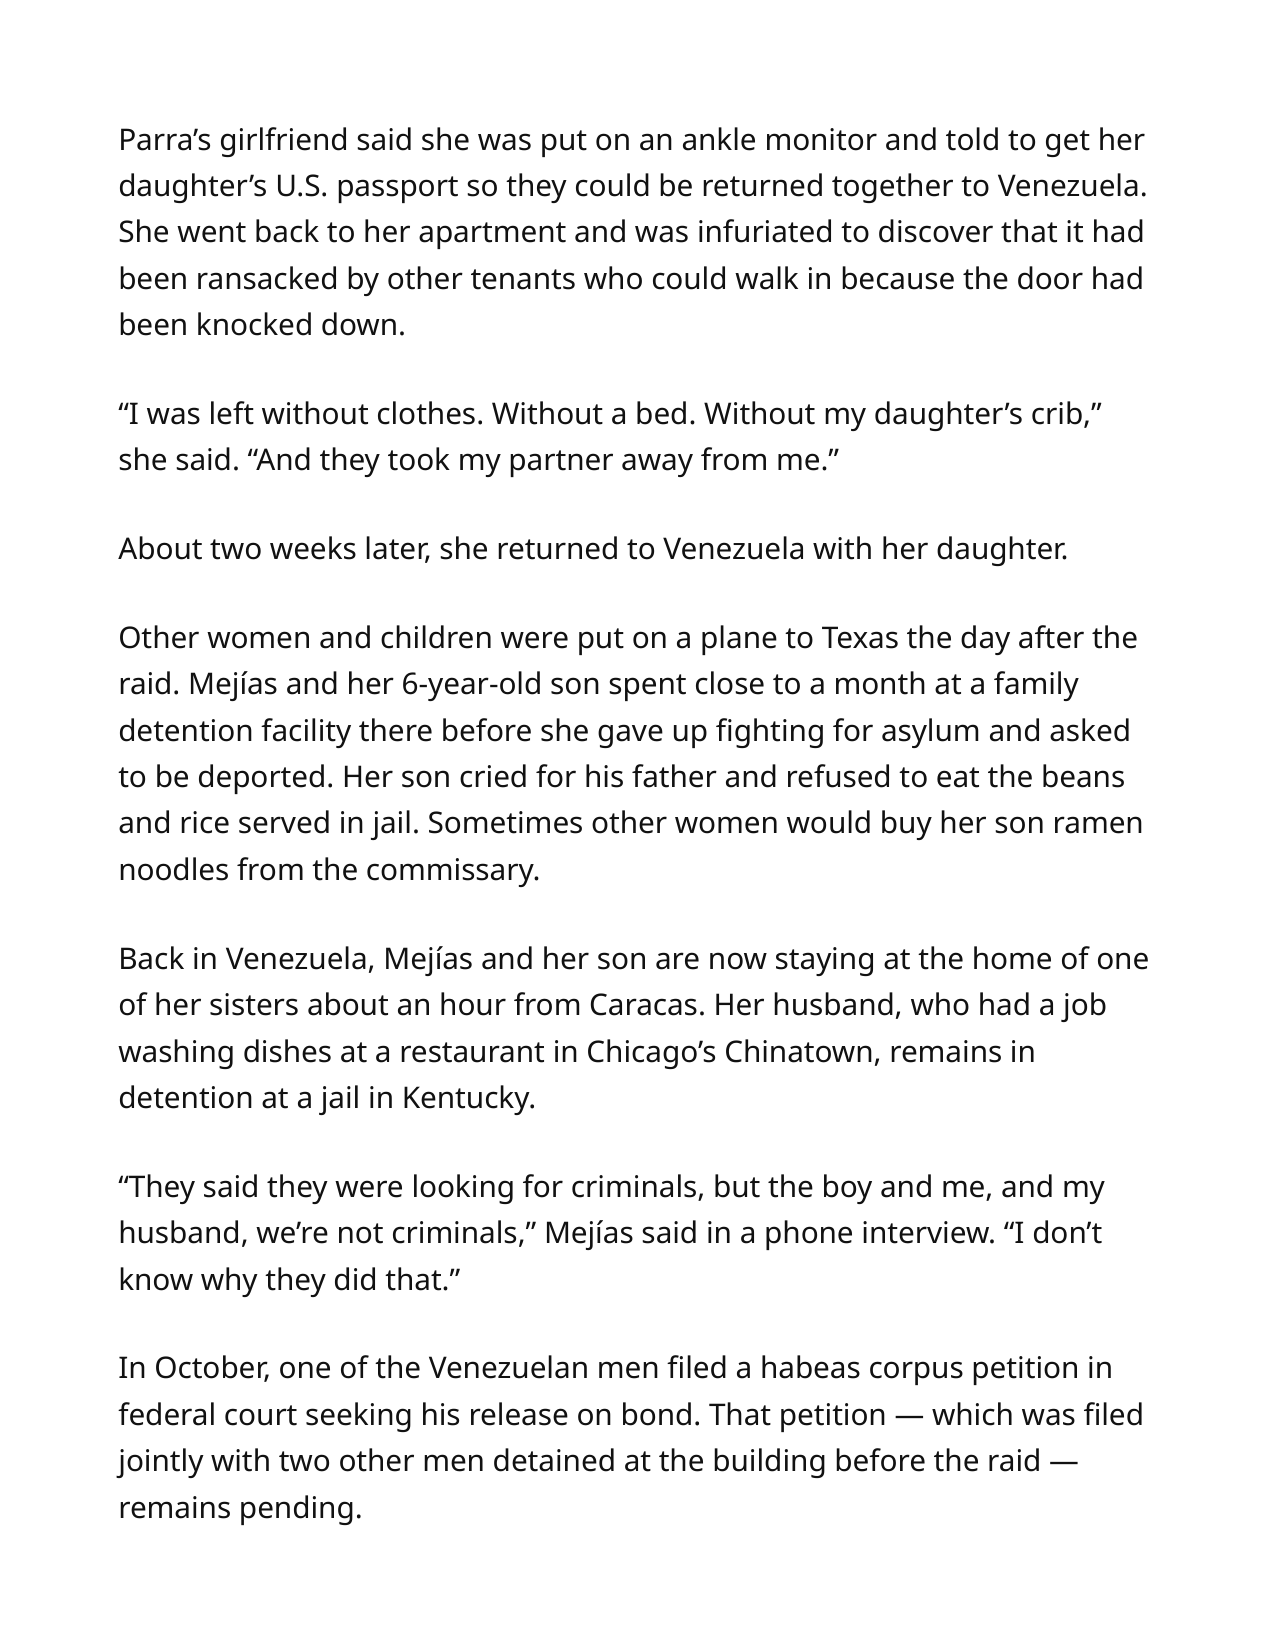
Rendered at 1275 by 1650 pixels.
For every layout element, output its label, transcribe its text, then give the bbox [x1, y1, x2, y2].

text Other women and children were put on a plane to Texas the day after the raid. Mejías and her 6-year-old son spent close to a month at a family detention facility there before she gave up fighting for asylum and asked to be deported. Her son cried for his father and refused to eat the beans and rice served in jail. Sometimes other women would buy her son ramen noodles from the commissary. [118, 616, 1157, 889]
text About two weeks later, she returned to Venezuela with her daughter. [118, 528, 1157, 568]
text In October, one of the Venezuelan men filed a habeas corpus petition in federal court seeking his release on bond. That petition — which was filed jointly with two other men detained at the building before the raid — remains pending. [118, 1347, 1157, 1527]
text Parra’s girlfriend said she was put on an ankle monitor and told to get her daughter’s U.S. passport so they could be returned together to Venezuela. She went back to her apartment and was infuriated to discover that it had been ransacked by other tenants who could walk in because the door had been knocked down. [118, 118, 1157, 344]
text “They said they were looking for criminals, but the boy and me, and my husband, we’re not criminals,” Mejías said in a phone interview. “I don’t know why they did that.” [118, 1165, 1157, 1299]
text Back in Venezuela, Mejías and her son are now staying at the home of one of her sisters about an hour from Caracas. Her husband, who had a job washing dishes at a restaurant in Chicago’s Chinatown, remains in detention at a jail in Kentucky. [118, 937, 1157, 1117]
text “I was left without clothes. Without a bed. Without my daughter’s crib,” she said. “And they took my partner away from me.” [118, 393, 1157, 479]
